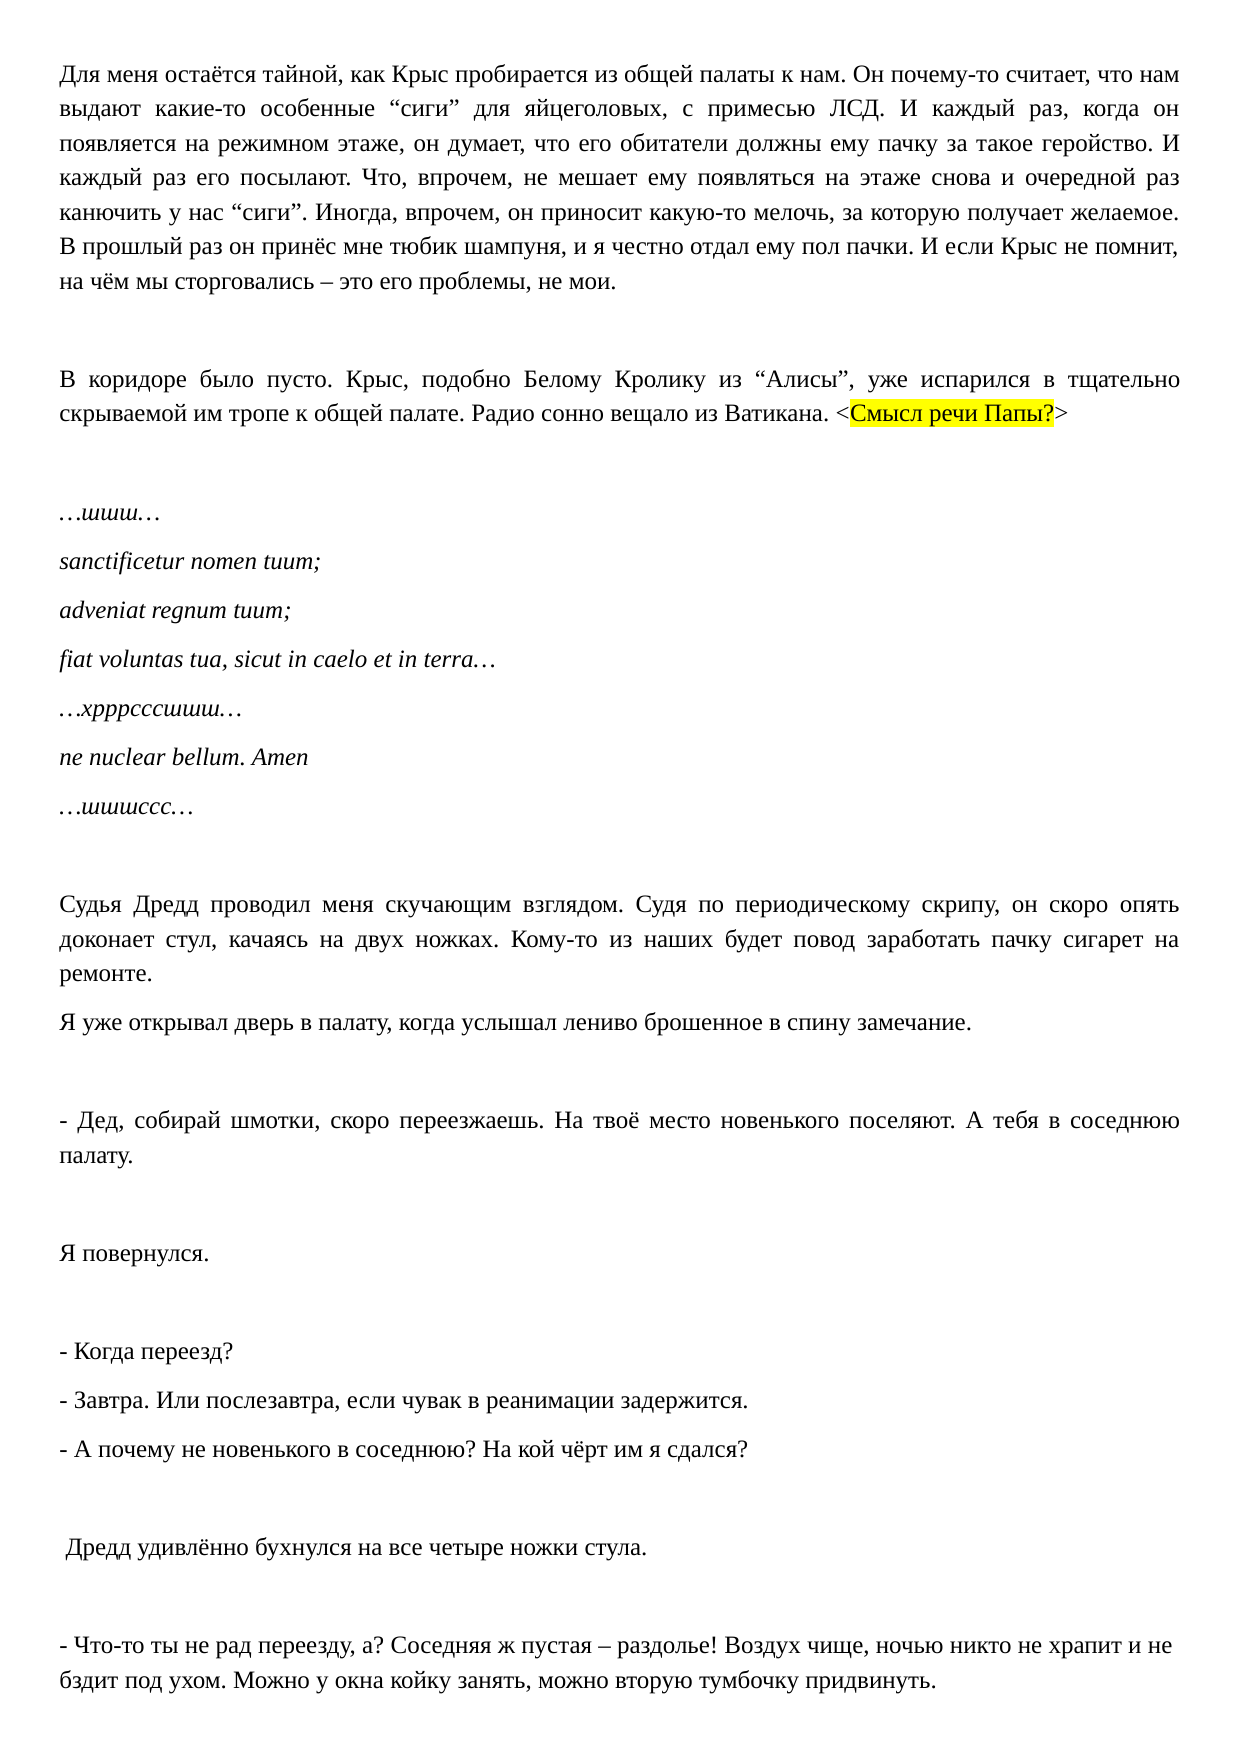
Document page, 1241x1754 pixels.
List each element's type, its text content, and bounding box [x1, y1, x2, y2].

text В коридоре было пусто. Крыс, подобно Белому Кролику из “Алисы”, уже испарился в тщательно скрываемой им тропе к общей палате. Радио сонно вещало из Ватикана. <Смысл речи Папы?> [59, 364, 1181, 427]
text - Дед, собирай шмотки, скоро переезжаешь. На твоё место новенького поселяют. А тебя в соседнюю палату. [59, 1105, 1181, 1168]
text - Завтра. Или послезавтра, если чувак в реанимации задержится. [59, 1385, 1181, 1414]
text adveniat regnum tuum; [59, 595, 1181, 623]
text sanctificetur nomen tuum; [59, 546, 1181, 574]
text ne nuclear bellum. Amen [59, 742, 1181, 771]
text Я уже открывал дверь в палату, когда услышал лениво брошенное в спину замечание. [59, 1007, 1181, 1036]
text - Когда переезд? [59, 1336, 1181, 1365]
text - Что-то ты не рад переезду, а? Соседняя ж пустая – раздолье! Воздух чище, ночью никто не храпит и не бздит под ухом. Можно у окна койку занять, можно вторую тумбочку придвинуть. [59, 1630, 1181, 1694]
text Судья Дредд проводил меня скучающим взглядом. Судя по периодическому скрипу, он скоро опять доконает стул, качаясь на двух ножках. Кому-то из наших будет повод заработать пачку сигарет на ремонте. [59, 889, 1181, 987]
text - А почему не новенького в соседнюю? На кой чёрт им я сдался? [59, 1434, 1181, 1463]
text Я повернулся. [59, 1238, 1181, 1267]
text Дредд удивлённо бухнулся на все четыре ножки стула. [59, 1532, 1181, 1561]
text …шшш… [59, 497, 1181, 525]
text …шшшссс… [59, 791, 1181, 820]
text …хрррсссшшш… [59, 693, 1181, 722]
text fiat voluntas tua, sicut in caelo et in terra… [59, 644, 1181, 673]
text Для меня остаётся тайной, как Крыс пробирается из общей палаты к нам. Он почему-то считает, что нам выдают какие-то особенные “сиги” для яйцеголовых, с примесью ЛСД. И каждый раз, когда он появляется на режимном этаже, он думает, что его обитатели должны ему пачку за такое геройство. И каждый раз его посылают. Что, впрочем, не мешает ему появляться на этаже снова и очередной раз канючить у нас “сиги”. Иногда, впрочем, он приносит какую-то мелочь, за которую получает желаемое. В прошлый раз он принёс мне тюбик шампуня, и я честно отдал ему пол пачки. И если Крыс не помнит, на чём мы сторговались – это его проблемы, не мои. [59, 59, 1181, 295]
